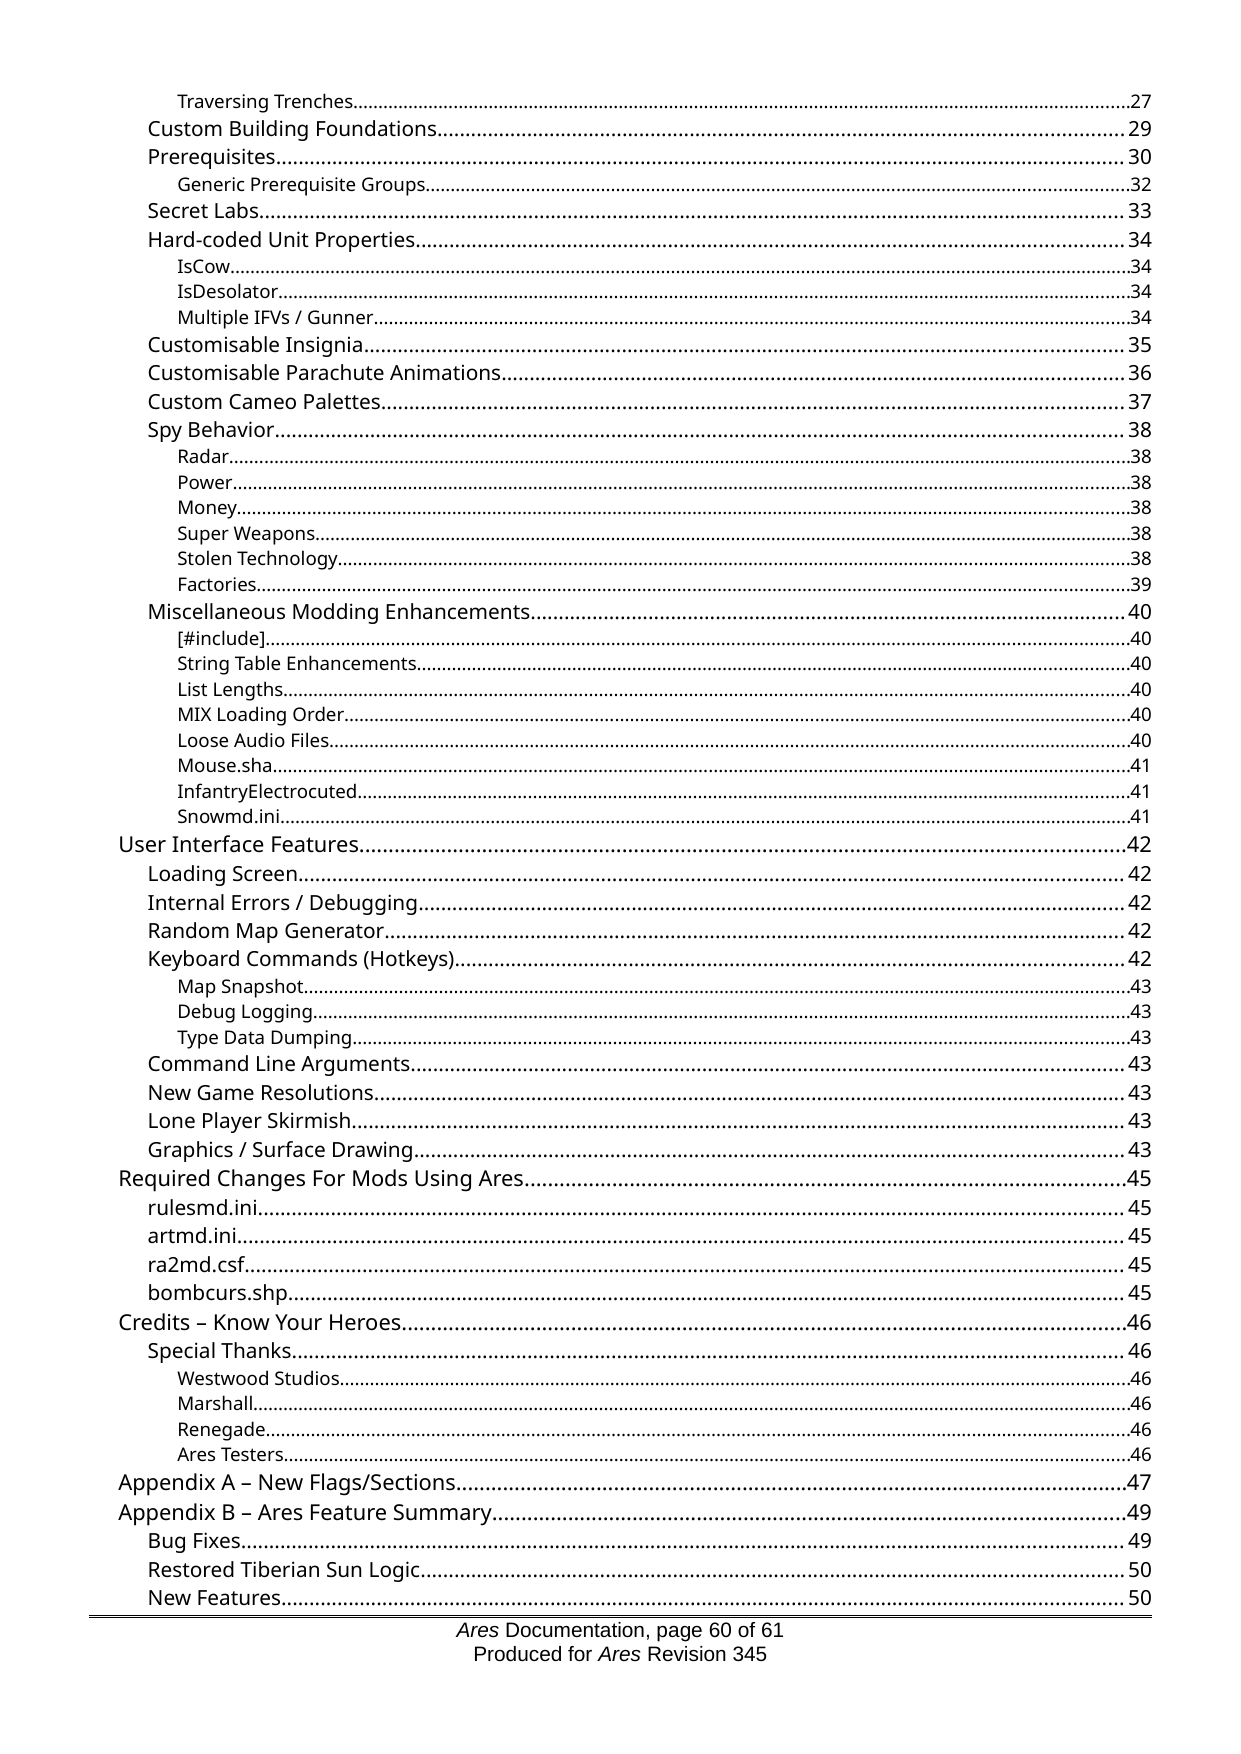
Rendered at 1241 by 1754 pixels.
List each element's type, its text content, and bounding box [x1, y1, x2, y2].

text Westwood Studios 46 [177, 1365, 1152, 1391]
text ra2md.csf 45 [147, 1250, 1152, 1278]
text String Table Enhancements 40 [177, 651, 1152, 676]
text Multiple IFVs / Gunner 34 [177, 304, 1152, 330]
text New Features 50 [147, 1583, 1152, 1612]
text Hard-coded Unit Properties 34 [147, 225, 1152, 253]
text Customisable Parachute Animations 36 [147, 358, 1152, 387]
text Generic Prerequisite Groups 32 [177, 171, 1152, 196]
text rulesmd.ini 45 [147, 1193, 1152, 1221]
text Miscellaneous Modding Enhancements 40 [147, 597, 1152, 625]
text Marshall 46 [177, 1391, 1152, 1416]
text Money 38 [177, 495, 1152, 520]
text Appendix B – Ares Feature Summary 49 [118, 1497, 1152, 1527]
text Keyboard Commands (Hotkeys) 42 [147, 944, 1152, 973]
text bombcurs.shp 45 [147, 1278, 1152, 1307]
text Stolen Technology 38 [177, 546, 1152, 571]
text Lone Player Skirmish 43 [147, 1106, 1152, 1135]
text Customisable Insignia 35 [147, 330, 1152, 358]
text Loading Screen 42 [147, 859, 1152, 888]
text Renegade 46 [177, 1416, 1152, 1442]
text Type Data Dumping 43 [177, 1024, 1152, 1049]
text Secret Labs 33 [147, 196, 1152, 225]
text Super Weapons 38 [177, 520, 1152, 546]
text Radar 38 [177, 444, 1152, 469]
text Map Snapshot 43 [177, 973, 1152, 998]
text Ares Testers 46 [177, 1442, 1152, 1467]
text Credits – Know Your Heroes 46 [118, 1307, 1152, 1337]
text Custom Building Foundations 29 [147, 114, 1152, 142]
text artmd.ini 45 [147, 1221, 1152, 1250]
text Bug Fixes 49 [147, 1527, 1152, 1555]
text MIX Loading Order 40 [177, 702, 1152, 727]
text Traversing Trenches 27 [177, 88, 1152, 114]
text InfantryElectrocuted 41 [177, 778, 1152, 804]
text Snowmd.ini 41 [177, 804, 1152, 829]
text Power 38 [177, 469, 1152, 495]
text [#include] 40 [177, 625, 1152, 651]
text IsCow 34 [177, 253, 1152, 279]
text Required Changes For Mods Using Ares 45 [118, 1163, 1152, 1193]
text Mouse.sha 41 [177, 753, 1152, 778]
text Prerequisites 30 [147, 142, 1152, 171]
text Special Thanks 46 [147, 1337, 1152, 1365]
text Spy Behavior 38 [147, 415, 1152, 444]
text Restored Tiberian Sun Logic 50 [147, 1555, 1152, 1583]
text Internal Errors / Debugging 42 [147, 888, 1152, 916]
text Custom Cameo Palettes 37 [147, 387, 1152, 415]
text Command Line Arguments 43 [147, 1049, 1152, 1078]
text Graphics / Surface Drawing 43 [147, 1135, 1152, 1163]
text User Interface Features 42 [118, 829, 1152, 859]
text Factories 39 [177, 571, 1152, 597]
text Random Map Generator 42 [147, 916, 1152, 944]
text Loose Audio Files 40 [177, 727, 1152, 753]
text Debug Logging 43 [177, 998, 1152, 1024]
text Appendix A – New Flags/Sections 47 [118, 1467, 1152, 1497]
text New Game Resolutions 43 [147, 1078, 1152, 1106]
text IsDesolator 34 [177, 279, 1152, 304]
text List Lengths 40 [177, 676, 1152, 702]
